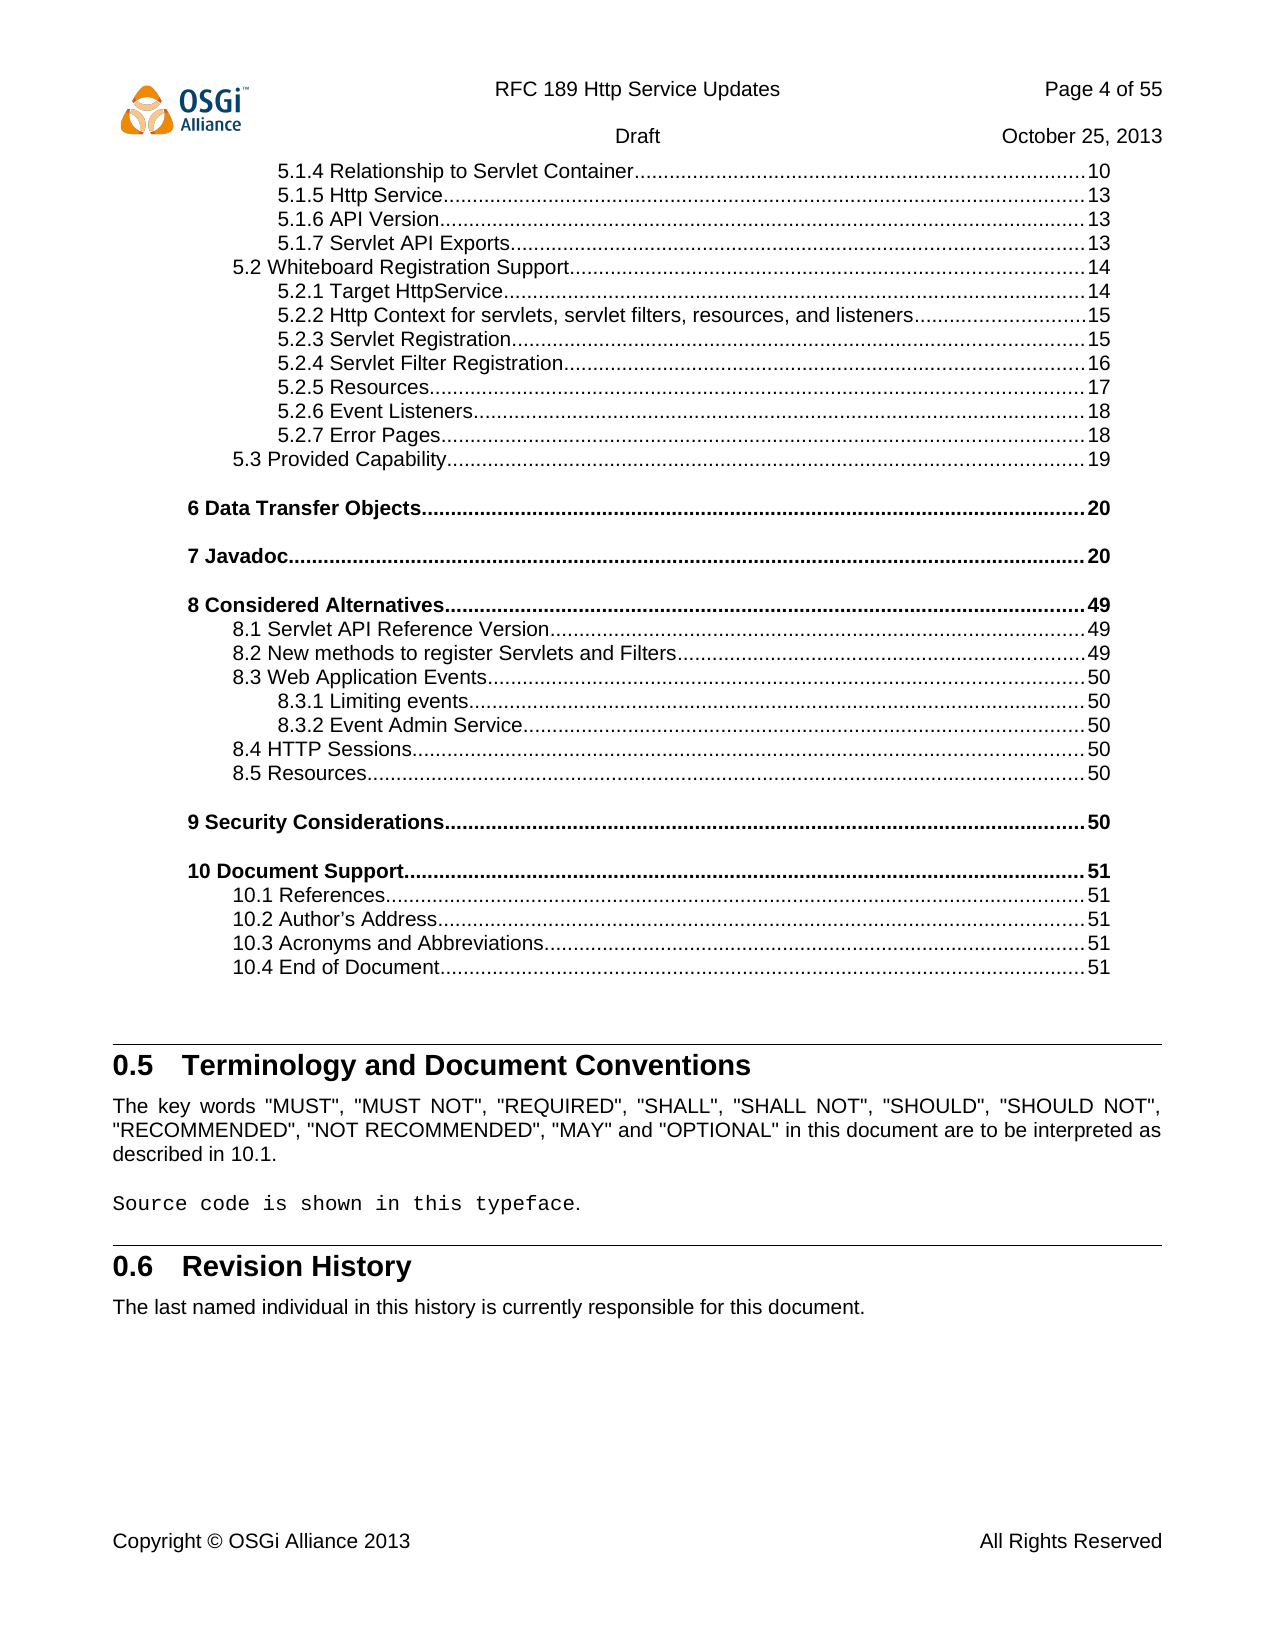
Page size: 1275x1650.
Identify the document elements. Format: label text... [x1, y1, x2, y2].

text 5.3 Provided Capability 19 [232, 446, 1162, 470]
text 5.1.5 Http Service 13 [277, 183, 1162, 207]
text 5.2 Whiteboard Registration Support 14 [232, 255, 1162, 279]
text 5.2.2 Http Context for servlets, servlet filters, resources, and listeners 15 [277, 303, 1162, 327]
text 8.5 Resources 50 [232, 761, 1162, 785]
text 5.1.7 Servlet API Exports 13 [277, 231, 1162, 255]
text 8.3.1 Limiting events 50 [277, 689, 1162, 713]
subtitle Revision History [112, 1246, 1162, 1282]
text The key words "MUST", "MUST NOT", "REQUIRED", "SHALL", "SHALL NOT", "SHOULD", "SHOULD NOT", "RECOMMENDED", "NOT RECOMMENDED", "MAY" and "OPTIONAL" in this document are to be interpreted as described in . [112, 1093, 1162, 1165]
text 5.2.4 Servlet Filter Registration 16 [277, 351, 1162, 374]
text 8.3 Web Application Events 50 [232, 665, 1162, 689]
text 5.1.4 Relationship to Servlet Container 10 [277, 159, 1162, 183]
text 5.2.1 Target HttpService 14 [277, 279, 1162, 303]
text 5.2.5 Resources 17 [277, 374, 1162, 398]
text 6 Data Transfer Objects 20 [187, 495, 1162, 519]
text 7 Javadoc 20 [187, 544, 1162, 568]
text 5.1.6 API Version 13 [277, 207, 1162, 231]
text 5.2.6 Event Listeners 18 [277, 398, 1162, 422]
text 8.2 New methods to register Servlets and Filters 49 [232, 641, 1162, 665]
text 8.3.2 Event Admin Service 50 [277, 713, 1162, 737]
text 8 Considered Alternatives 49 [187, 593, 1162, 617]
text 10.4 End of Document 51 [232, 955, 1162, 979]
subtitle Terminology and Document Conventions [112, 1045, 1162, 1081]
text 5.2.7 Error Pages 18 [277, 422, 1162, 446]
text Source code is shown in this typeface. [112, 1190, 1162, 1216]
text The last named individual in this history is currently responsible for this document. [112, 1294, 1162, 1318]
picture [113, 78, 257, 142]
text 5.2.3 Servlet Registration 15 [277, 327, 1162, 351]
text 8.4 HTTP Sessions 50 [232, 737, 1162, 761]
text 9 Security Considerations 50 [187, 810, 1162, 834]
text 10.3 Acronyms and Abbreviations 51 [232, 931, 1162, 955]
text 10 Document Support 51 [187, 859, 1162, 883]
text 8.1 Servlet API Reference Version 49 [232, 617, 1162, 641]
text 10.1 References 51 [232, 883, 1162, 907]
text 10.2 Author’s Address 51 [232, 907, 1162, 931]
